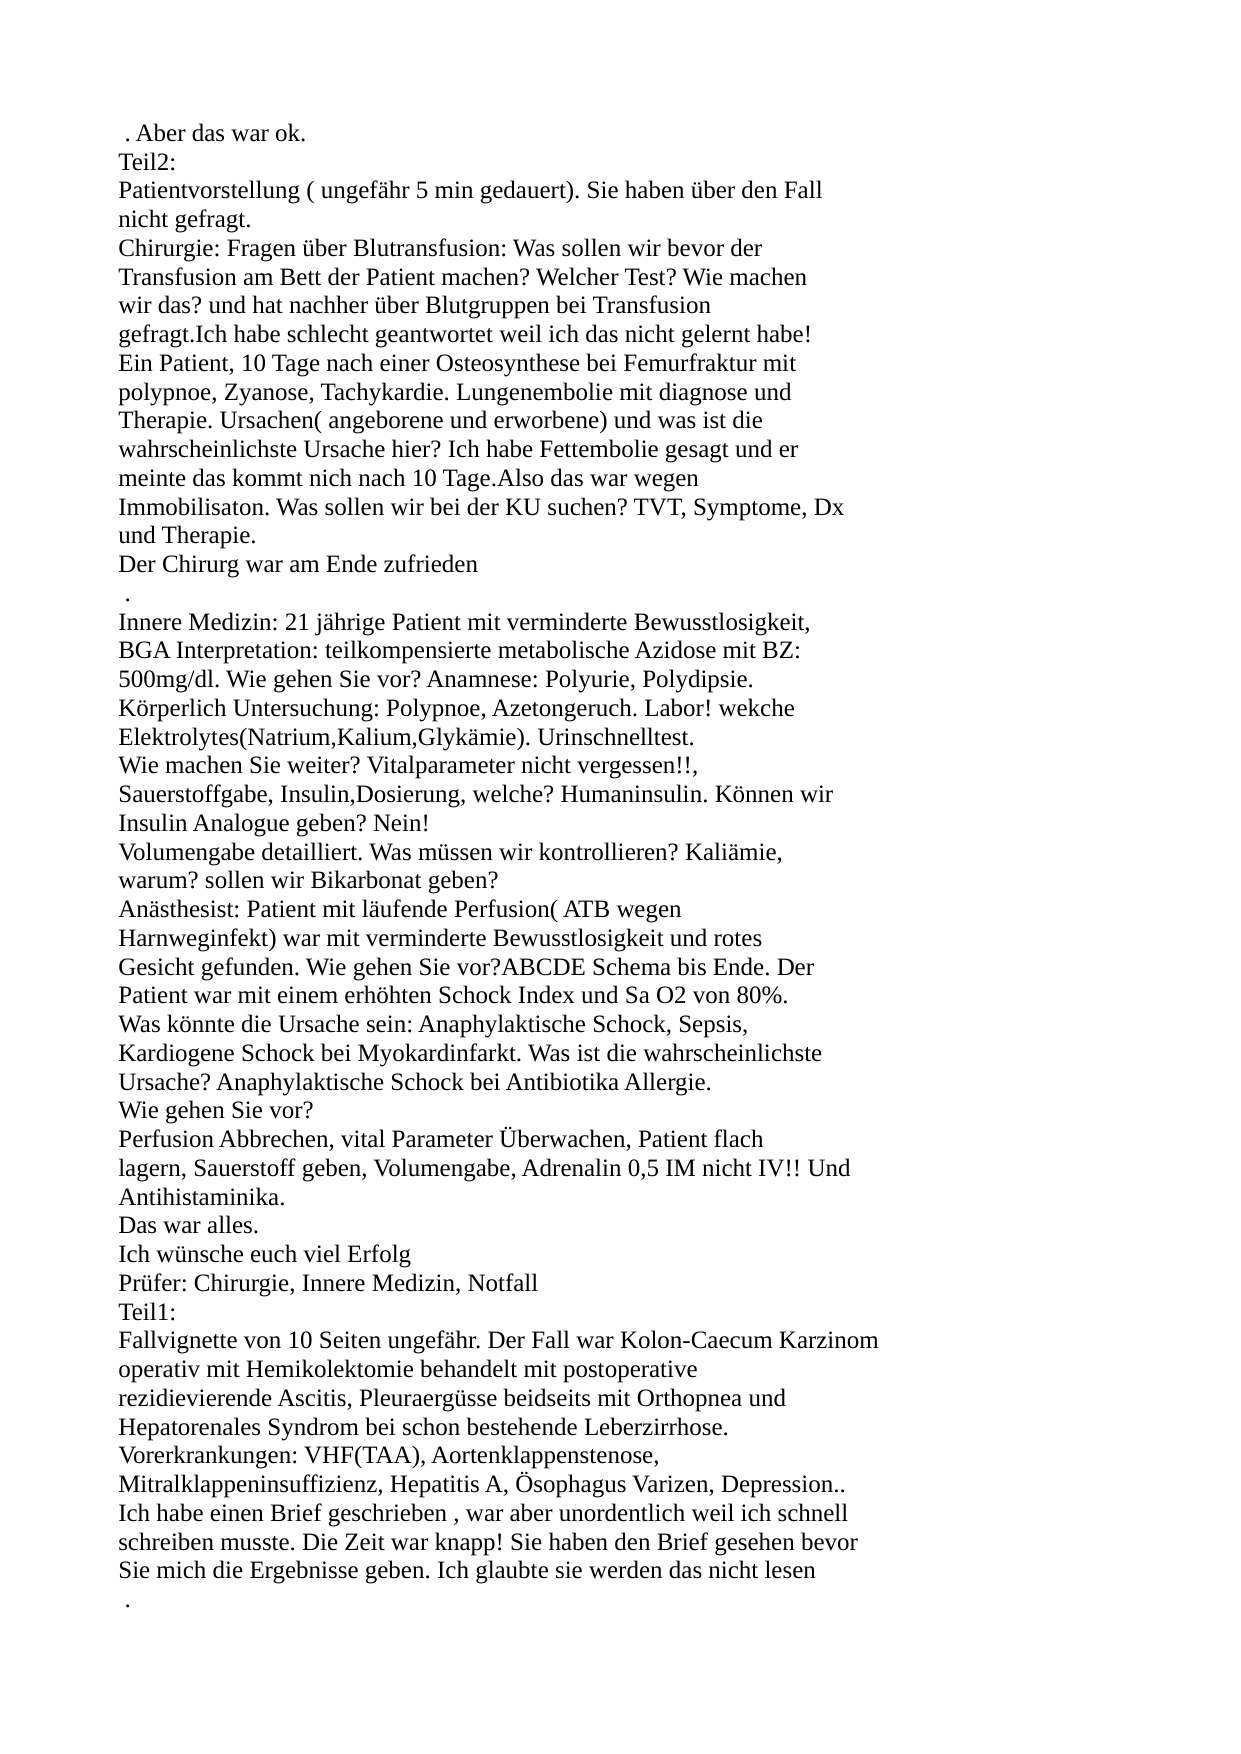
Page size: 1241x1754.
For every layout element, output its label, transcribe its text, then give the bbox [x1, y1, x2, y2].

text Insulin Analogue geben? Nein! [118, 808, 1122, 837]
text Vorerkrankungen: VHF(TAA), Aortenklappenstenose, [118, 1441, 1122, 1469]
text Sie mich die Ergebnisse geben. Ich glaubte sie werden das nicht lesen [118, 1556, 1122, 1584]
text nicht gefragt. [118, 204, 1122, 233]
text Teil1: [118, 1297, 1122, 1326]
text Anästhesist: Patient mit läufende Perfusion( ATB wegen [118, 894, 1122, 923]
text . [118, 578, 1122, 607]
text Ich wünsche euch viel Erfolg [118, 1239, 1122, 1268]
text schreiben musste. Die Zeit war knapp! Sie haben den Brief gesehen bevor [118, 1527, 1122, 1556]
text Chirurgie: Fragen über Blutransfusion: Was sollen wir bevor der [118, 233, 1122, 262]
text Patient war mit einem erhöhten Schock Index und Sa O2 von 80%. [118, 981, 1122, 1009]
text Volumengabe detailliert. Was müssen wir kontrollieren? Kaliämie, [118, 837, 1122, 866]
text Perfusion Abbrechen, vital Parameter Überwachen, Patient flach [118, 1124, 1122, 1153]
text Kardiogene Schock bei Myokardinfarkt. Was ist die wahrscheinlichste [118, 1038, 1122, 1067]
text Was könnte die Ursache sein: Anaphylaktische Schock, Sepsis, [118, 1009, 1122, 1038]
text Fallvignette von 10 Seiten ungefähr. Der Fall war Kolon-Caecum Karzinom [118, 1326, 1122, 1354]
text Körperlich Untersuchung: Polypnoe, Azetongeruch. Labor! wekche [118, 693, 1122, 722]
text lagern, Sauerstoff geben, Volumengabe, Adrenalin 0,5 IM nicht IV!! Und [118, 1153, 1122, 1182]
text Wie gehen Sie vor? [118, 1096, 1122, 1124]
text Patientvorstellung ( ungefähr 5 min gedauert). Sie haben über den Fall [118, 176, 1122, 204]
text rezidievierende Ascitis, Pleuraergüsse beidseits mit Orthopnea und [118, 1383, 1122, 1412]
text Transfusion am Bett der Patient machen? Welcher Test? Wie machen [118, 262, 1122, 291]
text Teil2: [118, 147, 1122, 176]
text Antihistaminika. [118, 1182, 1122, 1211]
text . [118, 1584, 1122, 1613]
text und Therapie. [118, 521, 1122, 549]
text Ich habe einen Brief geschrieben , war aber unordentlich weil ich schnell [118, 1498, 1122, 1527]
text Gesicht gefunden. Wie gehen Sie vor?ABCDE Schema bis Ende. Der [118, 952, 1122, 981]
text polypnoe, Zyanose, Tachykardie. Lungenembolie mit diagnose und [118, 377, 1122, 406]
text Das war alles. [118, 1211, 1122, 1239]
text Ursache? Anaphylaktische Schock bei Antibiotika Allergie. [118, 1067, 1122, 1096]
text BGA Interpretation: teilkompensierte metabolische Azidose mit BZ: [118, 636, 1122, 664]
text operativ mit Hemikolektomie behandelt mit postoperative [118, 1354, 1122, 1383]
text Mitralklappeninsuffizienz, Hepatitis A, Ösophagus Varizen, Depression.. [118, 1469, 1122, 1498]
text 500mg/dl. Wie gehen Sie vor? Anamnese: Polyurie, Polydipsie. [118, 664, 1122, 693]
text Immobilisaton. Was sollen wir bei der KU suchen? TVT, Symptome, Dx [118, 492, 1122, 521]
text Ein Patient, 10 Tage nach einer Osteosynthese bei Femurfraktur mit [118, 348, 1122, 377]
text Therapie. Ursachen( angeborene und erworbene) und was ist die [118, 406, 1122, 434]
text Wie machen Sie weiter? Vitalparameter nicht vergessen!!, [118, 751, 1122, 779]
text Harnweginfekt) war mit verminderte Bewusstlosigkeit und rotes [118, 923, 1122, 952]
text Elektrolytes(Natrium,Kalium,Glykämie). Urinschnelltest. [118, 722, 1122, 751]
text Prüfer: Chirurgie, Innere Medizin, Notfall [118, 1268, 1122, 1297]
text Hepatorenales Syndrom bei schon bestehende Leberzirrhose. [118, 1412, 1122, 1441]
text gefragt.Ich habe schlecht geantwortet weil ich das nicht gelernt habe! [118, 319, 1122, 348]
text wahrscheinlichste Ursache hier? Ich habe Fettembolie gesagt und er [118, 434, 1122, 463]
text Innere Medizin: 21 jährige Patient mit verminderte Bewusstlosigkeit, [118, 607, 1122, 636]
text . Aber das war ok. [118, 118, 1122, 147]
text meinte das kommt nich nach 10 Tage.Also das war wegen [118, 463, 1122, 492]
text Der Chirurg war am Ende zufrieden [118, 549, 1122, 578]
text warum? sollen wir Bikarbonat geben? [118, 866, 1122, 894]
text Sauerstoffgabe, Insulin,Dosierung, welche? Humaninsulin. Können wir [118, 779, 1122, 808]
text wir das? und hat nachher über Blutgruppen bei Transfusion [118, 291, 1122, 319]
